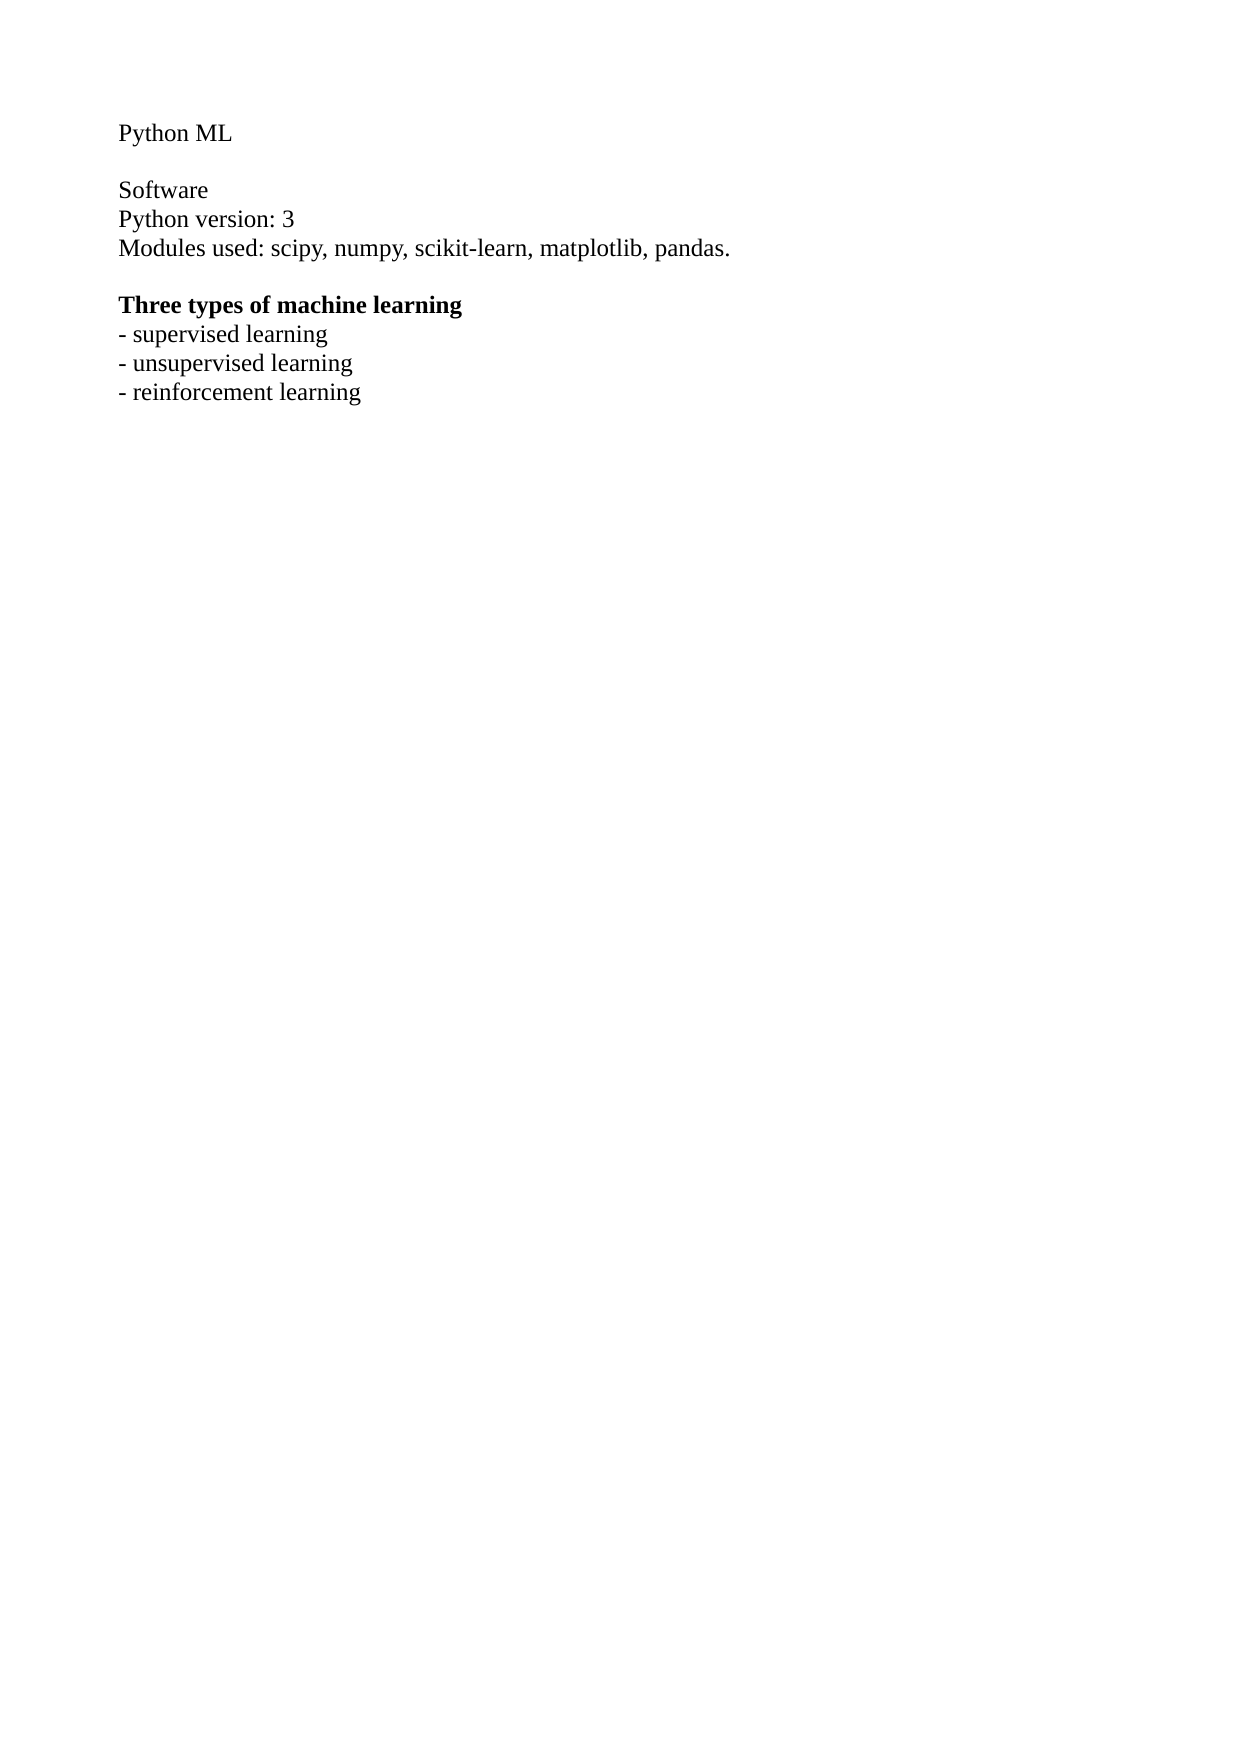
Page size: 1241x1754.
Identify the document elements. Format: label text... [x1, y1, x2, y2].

text Three types of machine learning [118, 291, 1122, 319]
text - reinforcement learning [118, 377, 1122, 406]
text Modules used: scipy, numpy, scikit-learn, matplotlib, pandas. [118, 233, 1122, 262]
text Python version: 3 [118, 204, 1122, 233]
text - unsupervised learning [118, 348, 1122, 377]
text - supervised learning [118, 319, 1122, 348]
text Python ML [118, 118, 1122, 147]
text Software [118, 176, 1122, 204]
